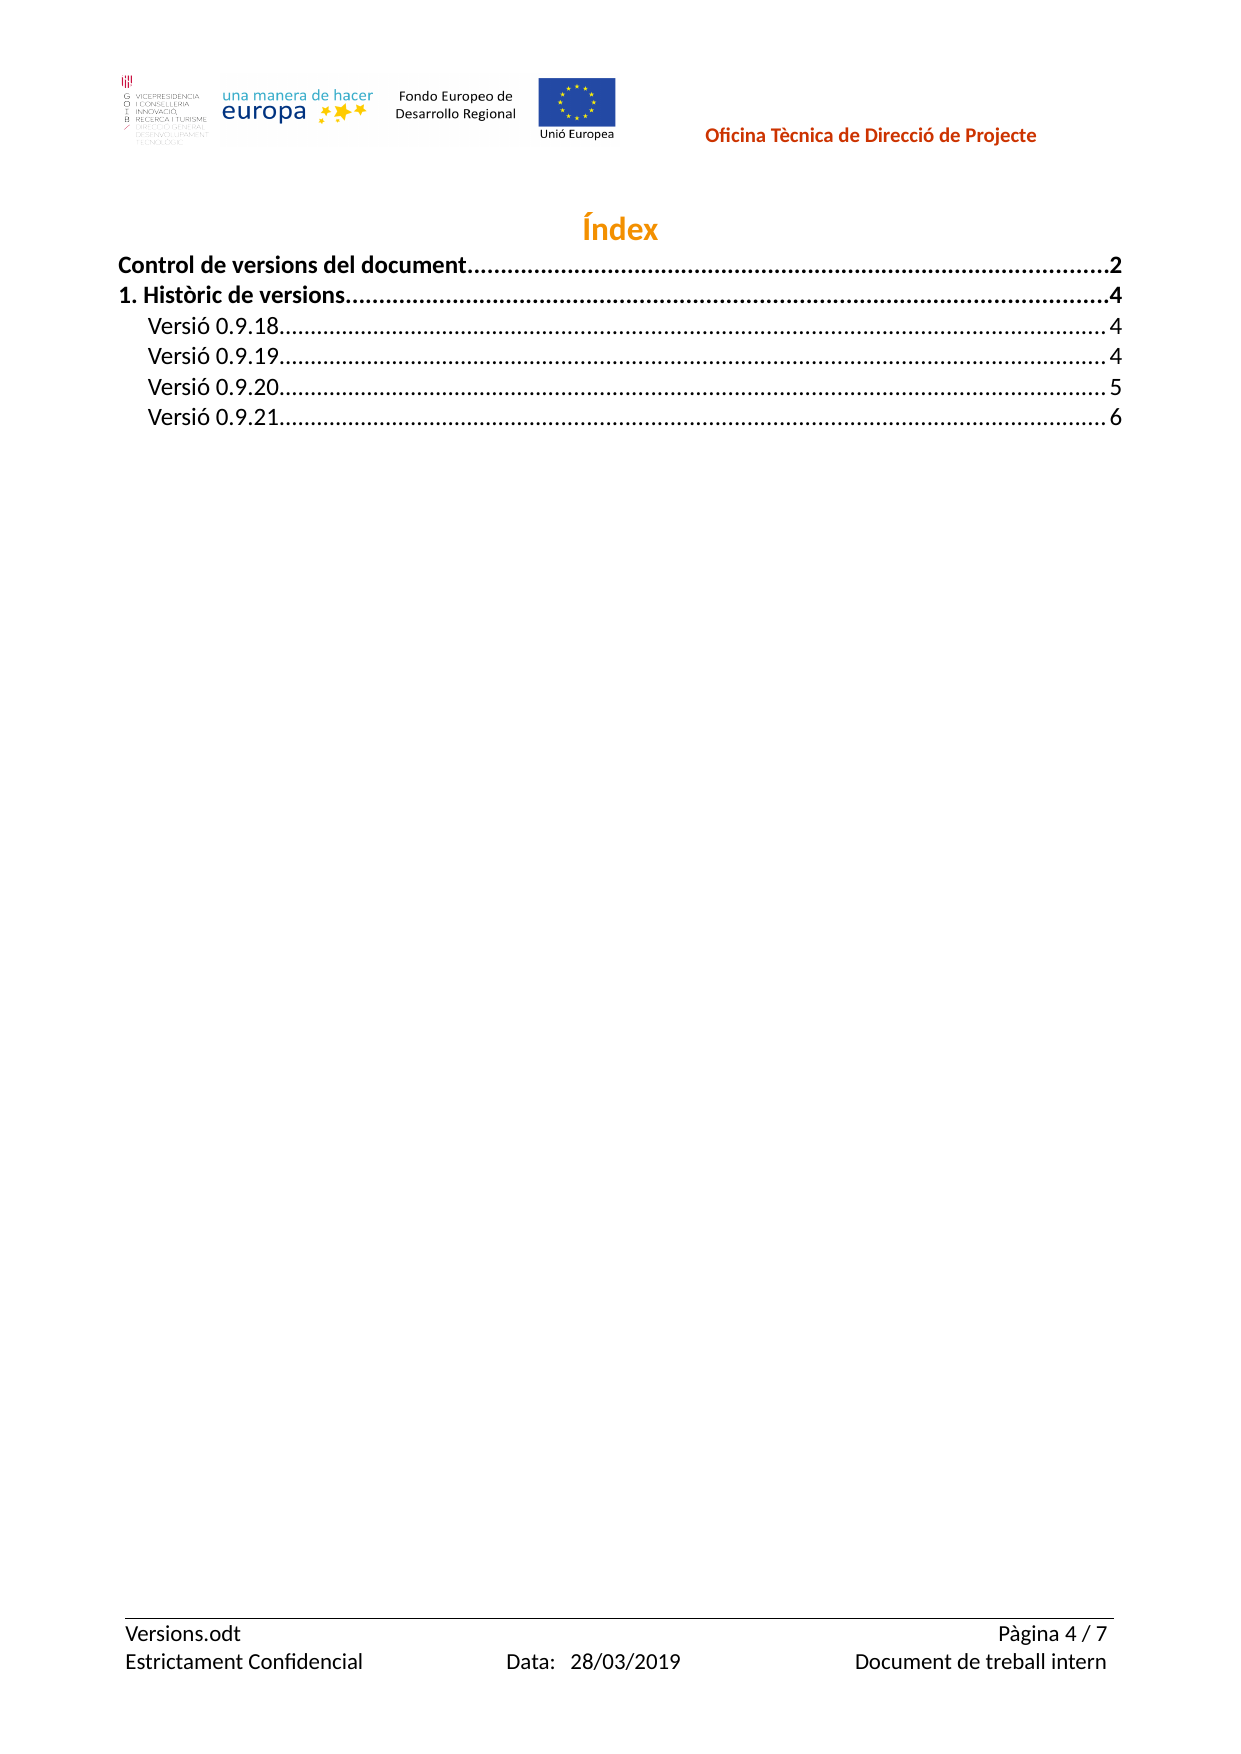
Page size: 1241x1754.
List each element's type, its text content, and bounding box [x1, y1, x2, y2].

text Versió 0.9.21 6 [148, 402, 1122, 432]
picture [118, 73, 213, 147]
text Versió 0.9.19 4 [148, 341, 1122, 371]
text 1. Històric de versions 4 [118, 279, 1122, 310]
picture [219, 73, 621, 147]
text Versió 0.9.20 5 [148, 371, 1122, 402]
text Control de versions del document 2 [118, 249, 1122, 279]
text Índex [118, 208, 1122, 249]
text Versió 0.9.18 4 [148, 310, 1122, 341]
